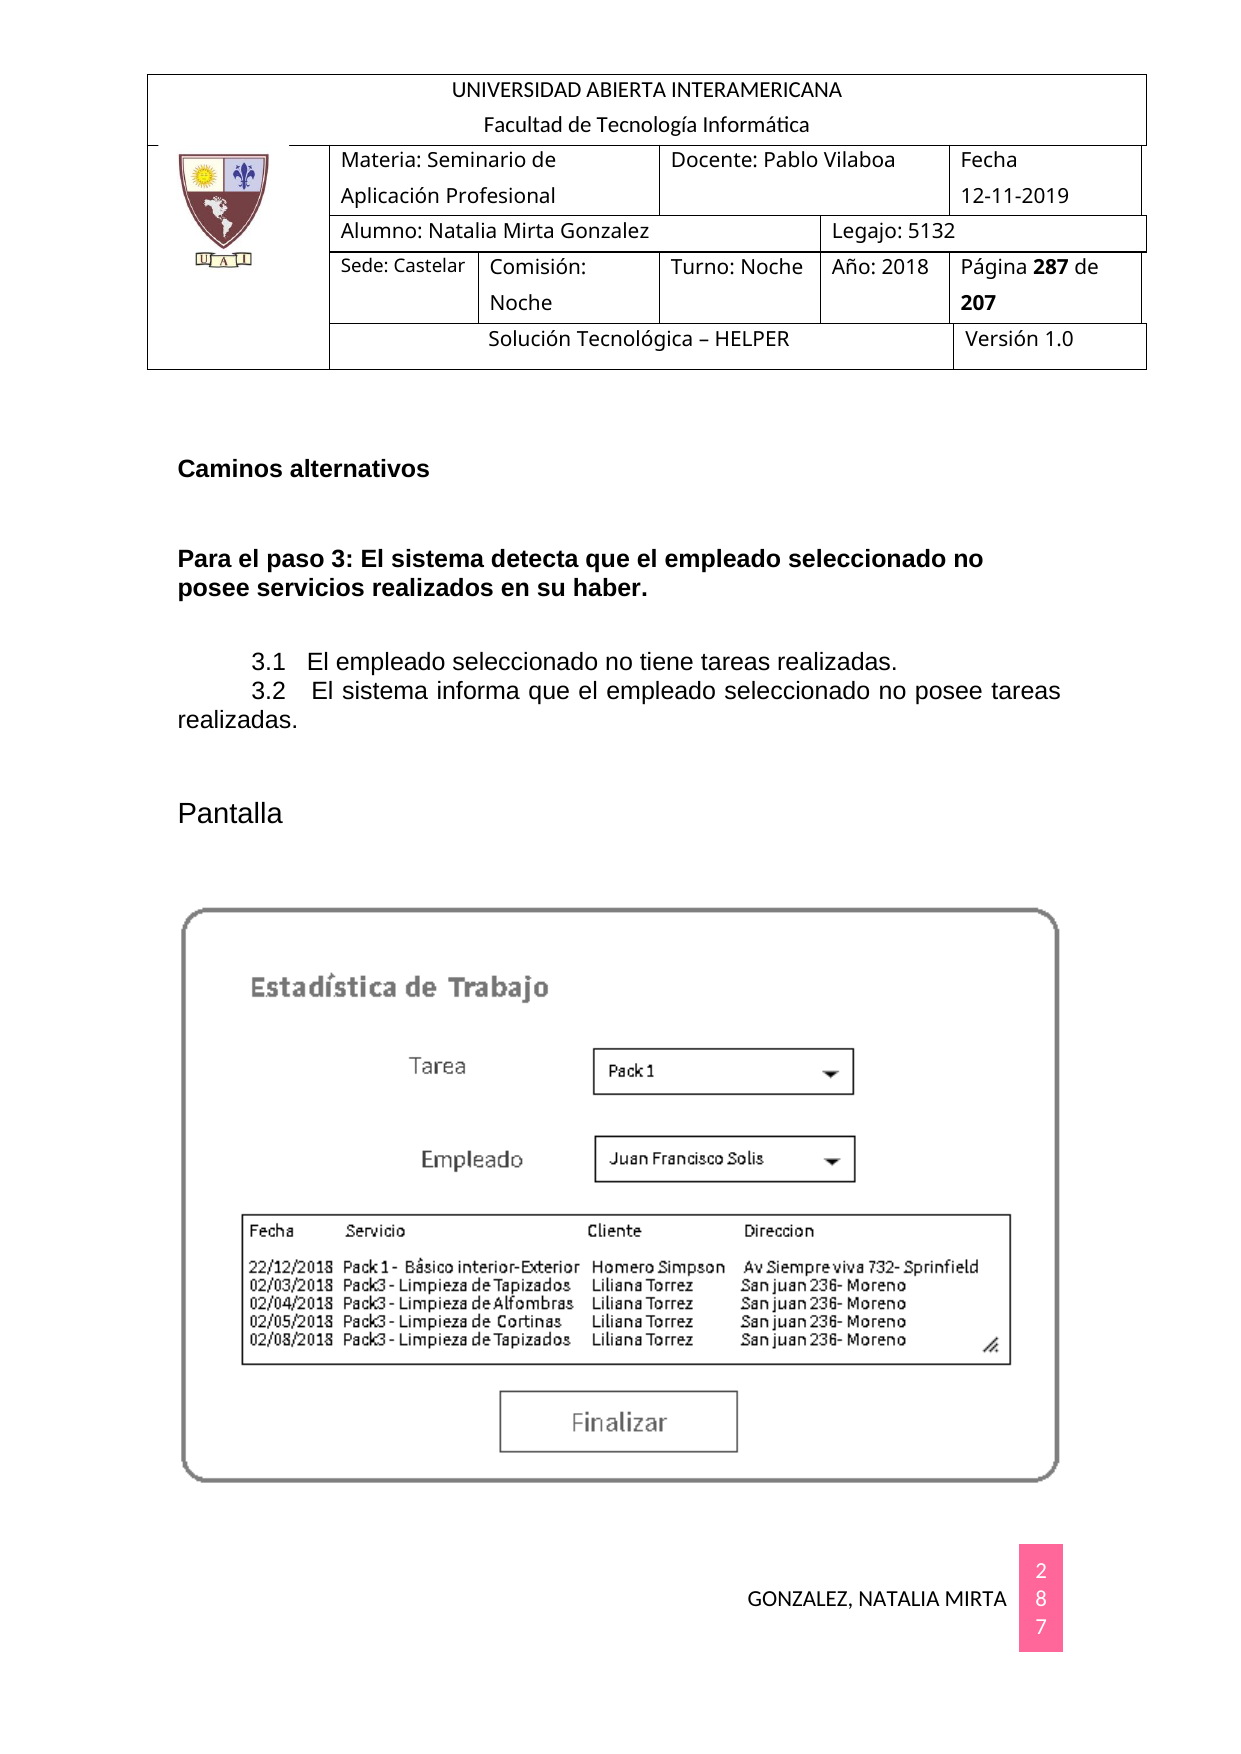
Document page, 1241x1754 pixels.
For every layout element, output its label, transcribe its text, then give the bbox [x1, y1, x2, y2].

text Para el paso 3: El sistema detecta que el empleado seleccionado no posee servicios realizados en su haber. [177, 544, 1063, 602]
text 3.1 El empleado seleccionado no tiene tareas realizadas. [177, 647, 1063, 676]
text 3.2 El sistema informa que el empleado seleccionado no posee tareas realizadas. [177, 676, 1063, 734]
text Caminos alternativos [177, 454, 1063, 482]
text Pantalla [177, 796, 1063, 829]
